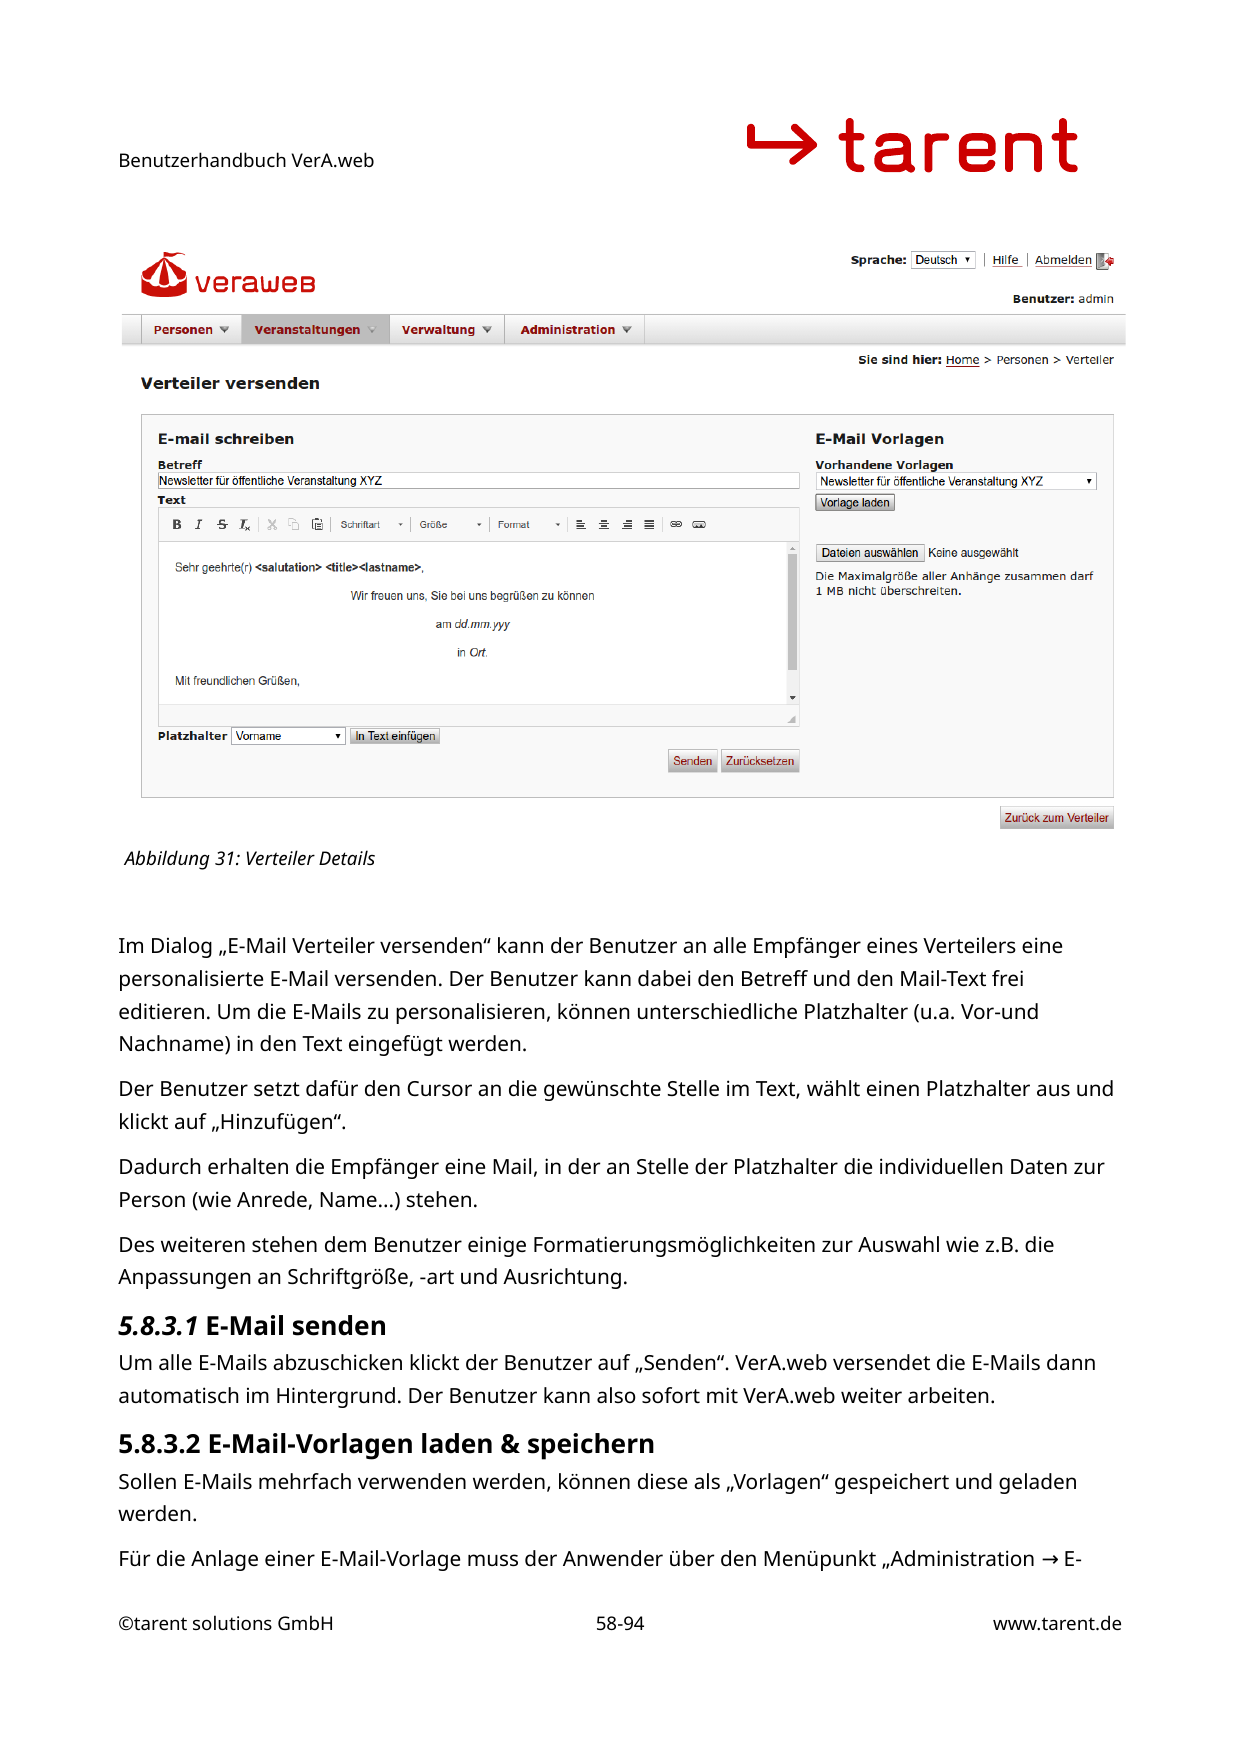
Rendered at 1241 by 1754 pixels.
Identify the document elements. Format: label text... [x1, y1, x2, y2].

subtitle E-Mail senden [118, 1307, 1122, 1343]
text Abbildung 31: Verteiler Details [124, 845, 1128, 871]
subtitle E-Mail-Vorlagen laden & speichern [118, 1426, 1122, 1462]
text Um alle E-Mails abzuschicken klickt der Benutzer auf „Senden“. VerA.web versendet die E-Mails dann automatisch im Hintergrund. Der Benutzer kann also sofort mit VerA.web weiter arbeiten. [118, 1348, 1122, 1409]
text Sollen E-Mails mehrfach verwenden werden, können diese als „Vorlagen“ gespeichert und geladen werden. [118, 1467, 1122, 1528]
text Im Dialog „E-Mail Verteiler versenden“ kann der Benutzer an alle Empfänger eines Verteilers eine personalisierte E-Mail versenden. Der Benutzer kann dabei den Betreff und den Mail-Text frei editieren. Um die E-Mails zu personalisieren, können unterschiedliche Platzhalter (u.a. Vor-und Nachname) in den Text eingefügt werden. [118, 932, 1122, 1058]
text Für die Anlage einer E-Mail-Vorlage muss der Anwender über den Menüpunkt „Administration → E- [118, 1544, 1122, 1573]
text Der Benutzer setzt dafür den Cursor an die gewünschte Stelle im Text, wählt einen Platzhalter aus und klickt auf „Hinzufügen“. [118, 1074, 1122, 1136]
text Des weiteren stehen dem Benutzer einige Formatierungsmöglichkeiten zur Auswahl wie z.B. die Anpassungen an Schriftgröße, -art und Ausrichtung. [118, 1230, 1122, 1291]
text Dadurch erhalten die Empfänger eine Mail, in der an Stelle der Platzhalter die individuellen Daten zur Person (wie Anrede, Name...) stehen. [118, 1152, 1122, 1213]
picture [121, 245, 1126, 837]
